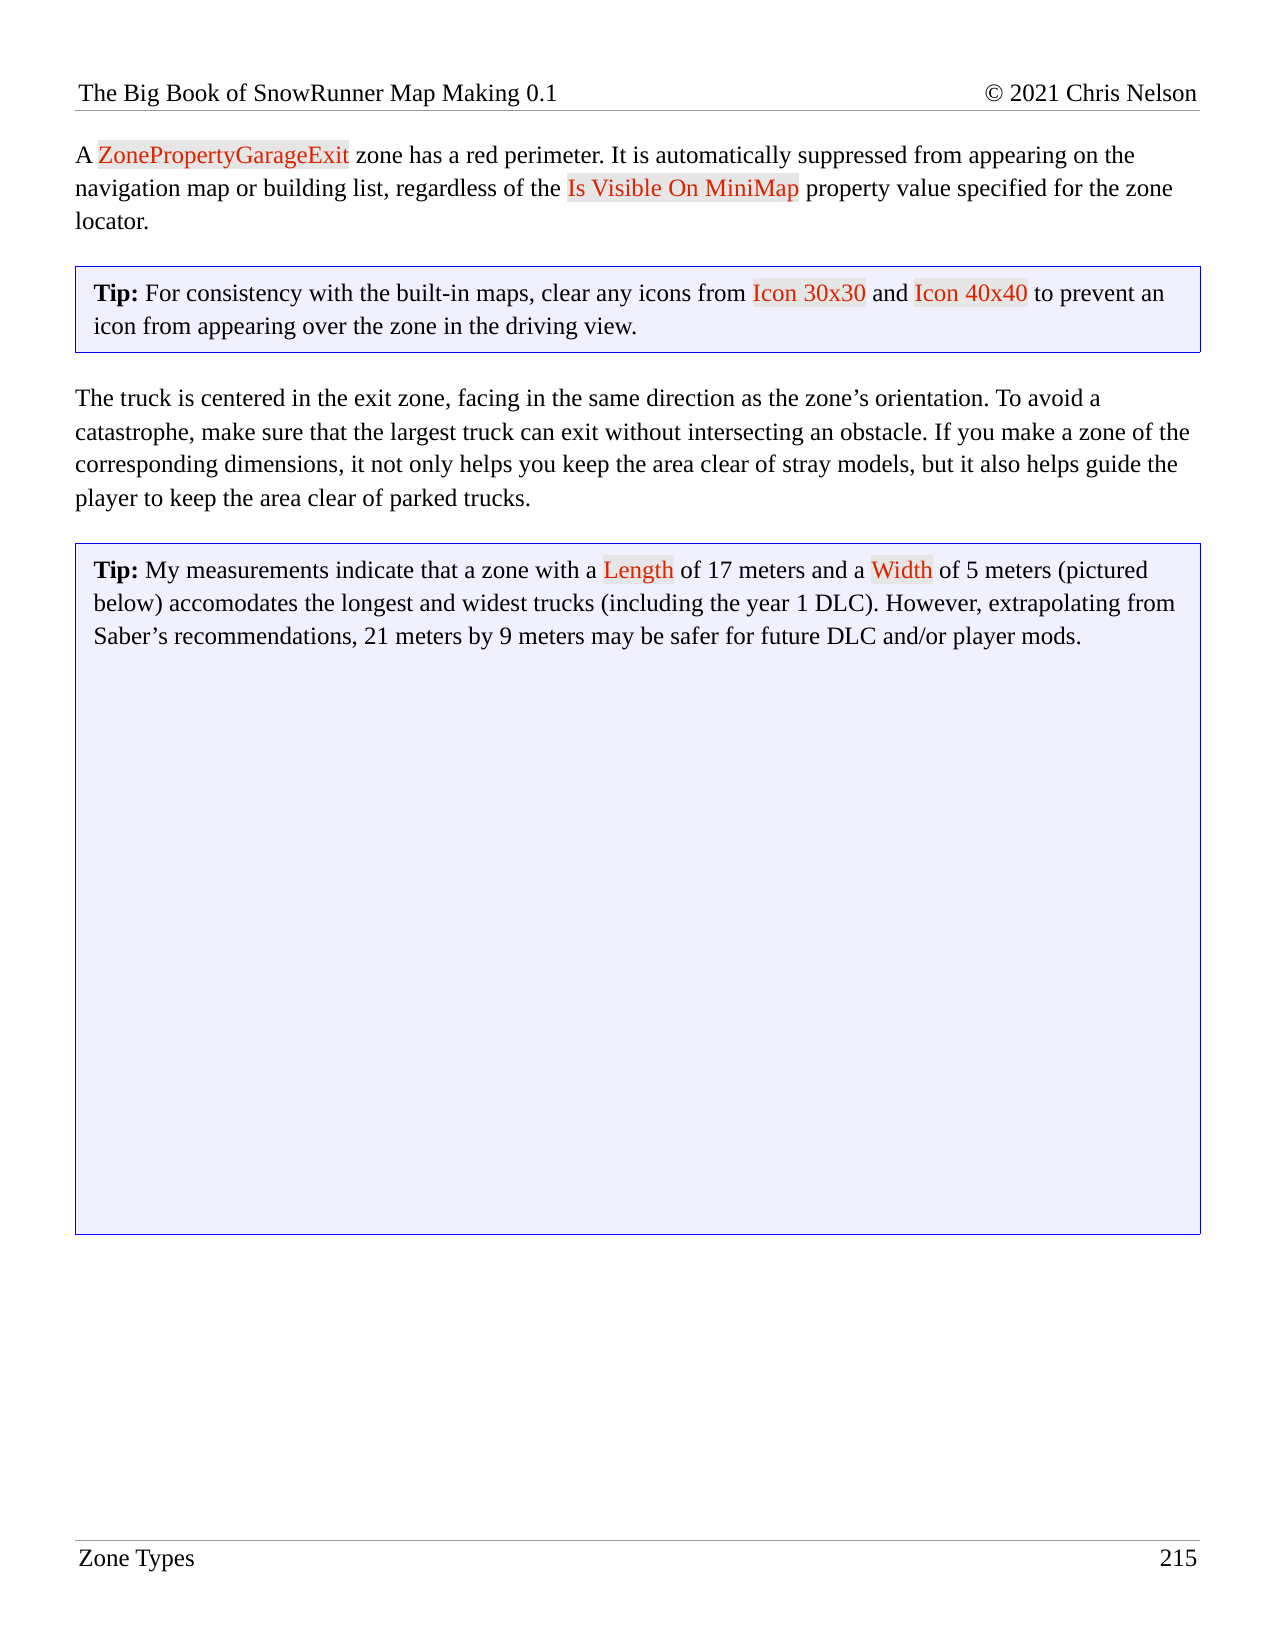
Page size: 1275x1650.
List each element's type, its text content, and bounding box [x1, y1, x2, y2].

list For consistency with the built-in maps, clear any icons from Icon 30x30 and Icon 40x40 to prevent an icon from appearing over the zone in the driving view. [76, 267, 1200, 352]
text A ZonePropertyGarageExit zone has a red perimeter. It is automatically suppressed from appearing on the navigation map or building list, regardless of the Is Visible On MiniMap property value specified for the zone locator. [75, 140, 1200, 235]
list My measurements indicate that a zone with a Length of 17 meters and a Width of 5 meters (pictured below) accomodates the longest and widest trucks (including the year 1 DLC). However, extrapolating from Saber’s recommendations, 21 meters by 9 meters may be safer for future DLC and/or player mods. [76, 544, 1200, 650]
text The truck is centered in the exit zone, facing in the same direction as the zone’s orientation. To avoid a catastrophe, make sure that the largest truck can exit without intersecting an obstacle. If you make a zone of the corresponding dimensions, it not only helps you keep the area clear of stray models, but it also helps guide the player to keep the area clear of parked trucks. [75, 383, 1200, 511]
